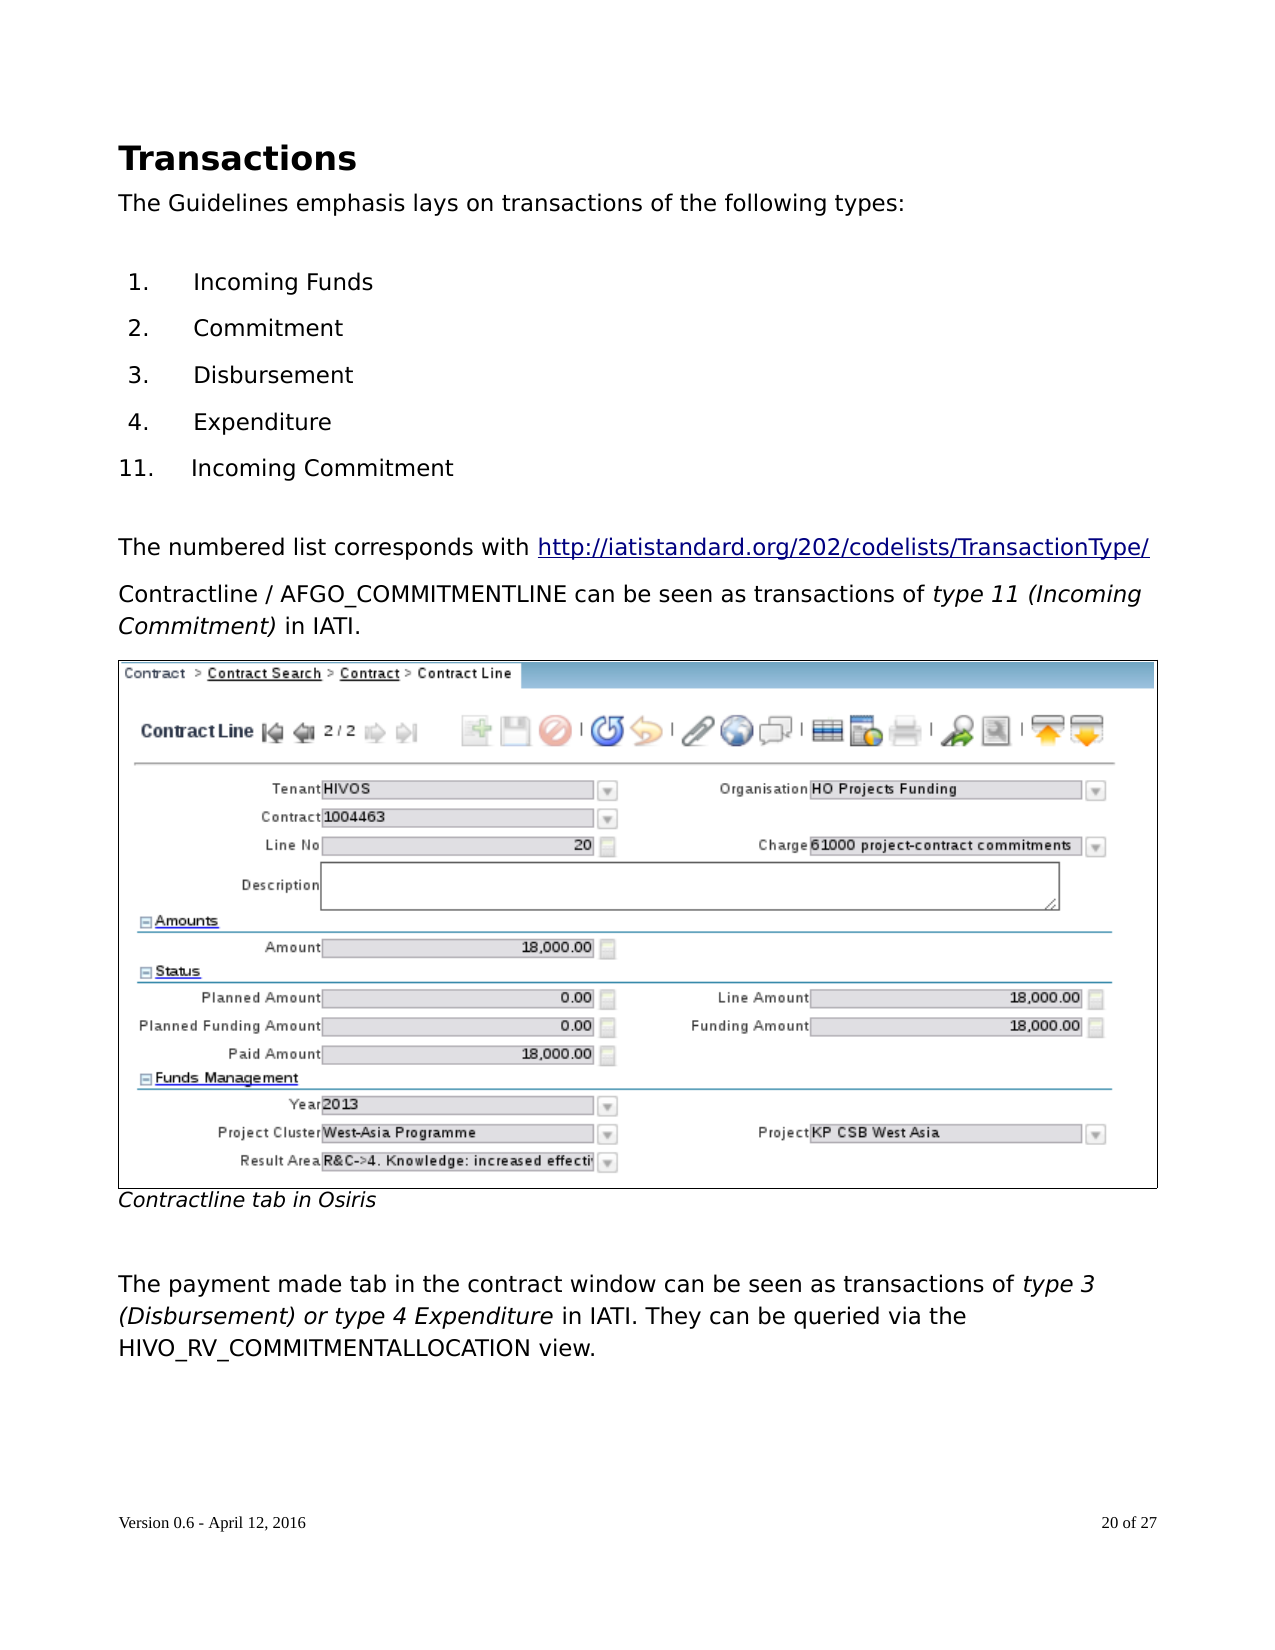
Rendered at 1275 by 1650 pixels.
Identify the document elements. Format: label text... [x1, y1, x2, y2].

text [119, 661, 1157, 1188]
list Disbursement [127, 362, 1157, 389]
picture [121, 662, 1154, 1185]
text The payment made tab in the contract window can be seen as transactions of type 3 (Disbursement) or type 4 Expenditure in IATI. They can be queried via the HIVO_RV_COMMITMENTALLOCATION view. [118, 1271, 1157, 1362]
text The Guidelines emphasis lays on transactions of the following types: [118, 191, 1157, 249]
list Expenditure [127, 409, 1157, 435]
list Incoming Funds [127, 269, 1157, 296]
text 11. Incoming Commitment [118, 455, 1157, 514]
text Contractline tab in Osiris [118, 1189, 1157, 1212]
text The numbered list corresponds with http://iatistandard.org/202/codelists/TransactionType/ [118, 534, 1157, 561]
text Contractline / AFGO_COMMITMENTLINE can be seen as transactions of type 11 (Incoming Commitment) in IATI. [118, 580, 1157, 640]
list Commitment [127, 316, 1157, 342]
subtitle Transactions [118, 139, 1157, 178]
